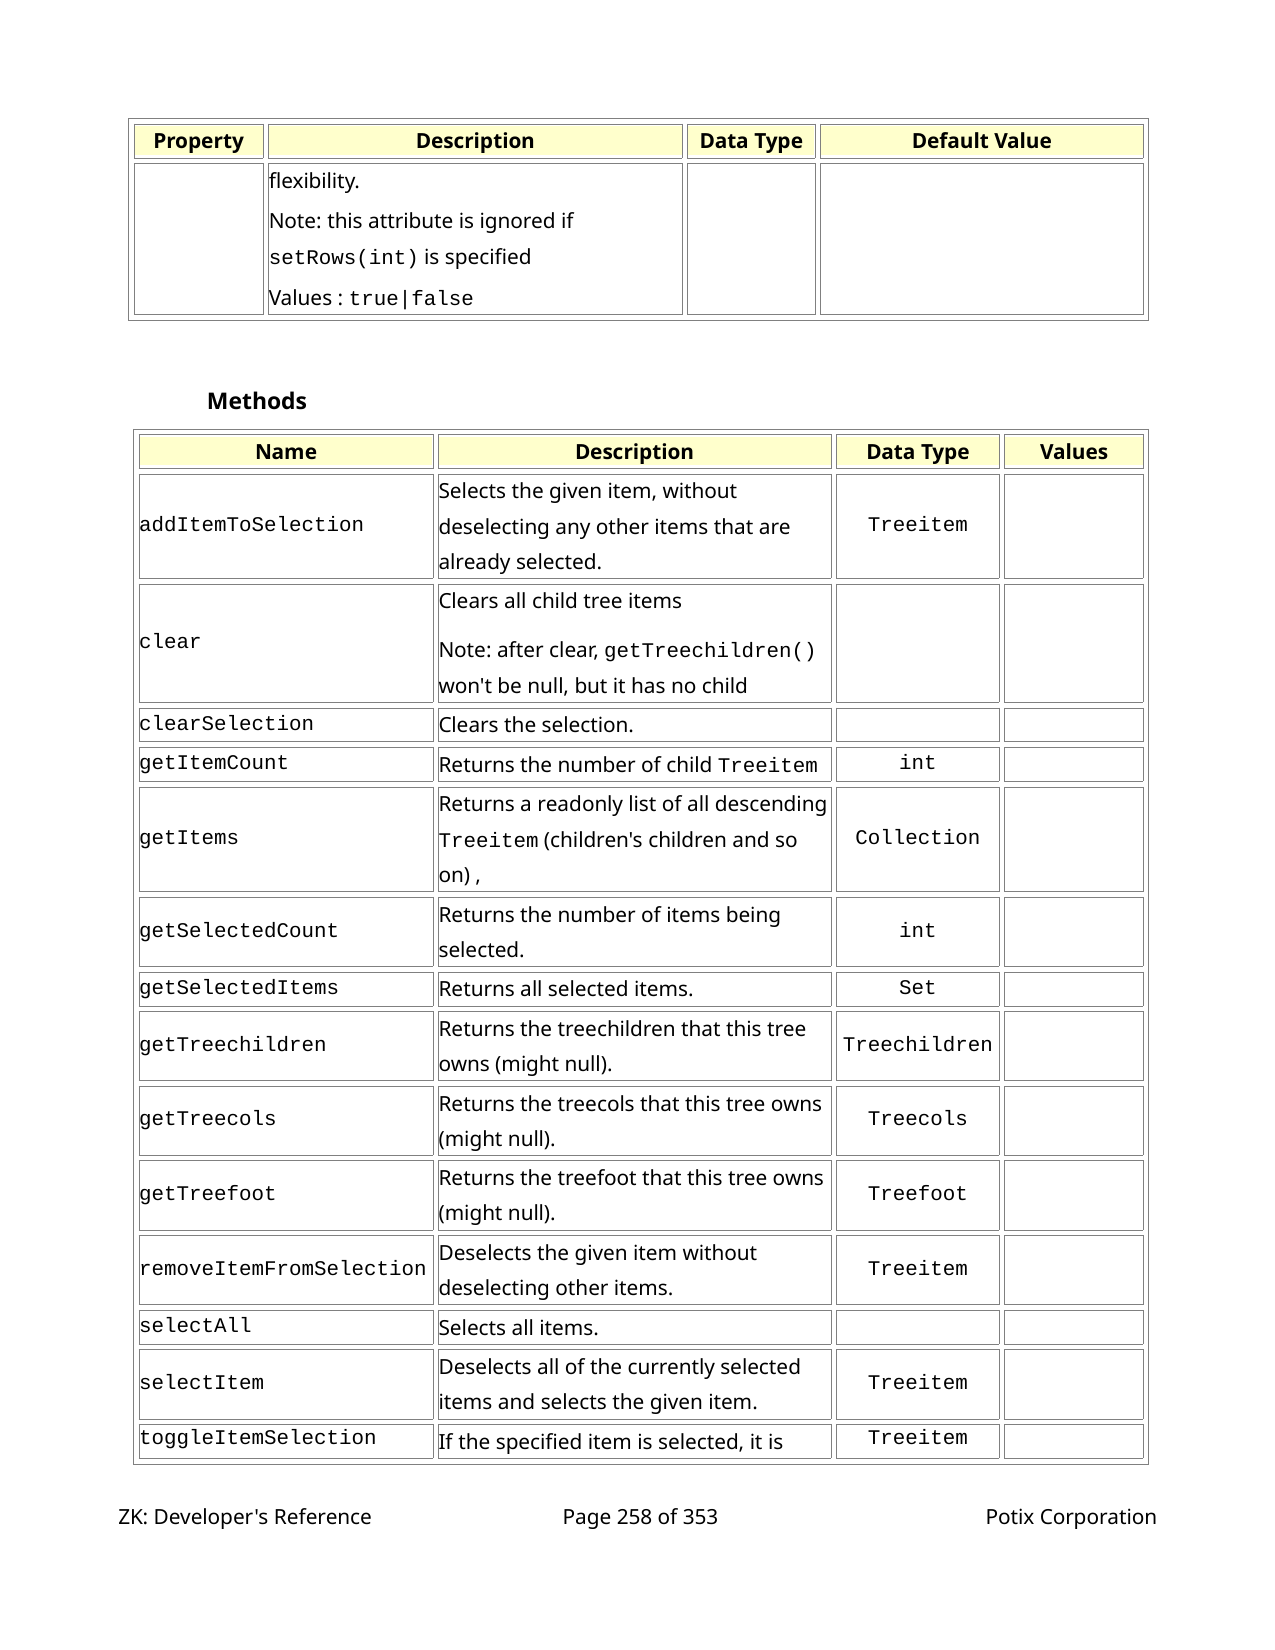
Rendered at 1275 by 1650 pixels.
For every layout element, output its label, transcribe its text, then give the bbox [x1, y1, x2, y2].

table_cell [1002, 1304, 1146, 1344]
table_cell getTreefoot [136, 1155, 435, 1230]
table_cell Clears all child tree items Note: after clear, getTreechildren() won't be null, but it has no child [435, 578, 833, 702]
table_cell Treeitem [834, 1344, 1002, 1418]
table_cell Treeitem [834, 1419, 1002, 1458]
table_cell [818, 158, 1146, 314]
table_cell Deselects all of the currently selected items and selects the given item. [435, 1344, 833, 1418]
table_cell [837, 709, 999, 741]
table_cell Returns the treecols that this tree owns (might null). [435, 1080, 833, 1155]
table_cell [1005, 788, 1143, 891]
table_cell Treecols [834, 1080, 1002, 1155]
table_cell addItemToSelection [136, 468, 435, 578]
table_cell clear [136, 578, 435, 702]
table_cell [834, 702, 1002, 741]
table_cell [1005, 475, 1143, 578]
table_cell [1005, 1087, 1143, 1155]
table_header Data Type [834, 430, 1002, 468]
table_cell Clears the selection. [435, 702, 833, 741]
table_cell [837, 1311, 999, 1344]
table_cell [834, 1304, 1002, 1344]
table_cell Treeitem [834, 1230, 1002, 1304]
subtitle Methods [207, 385, 1157, 416]
table_cell [1002, 578, 1146, 702]
table_cell Returns the number of items being selected. [435, 891, 833, 966]
table_cell [1002, 1006, 1146, 1080]
table_cell [1002, 741, 1146, 781]
table_cell int [834, 741, 1002, 781]
table_cell Set [834, 966, 1002, 1006]
table_cell [1005, 748, 1143, 781]
table_cell Returns a readonly list of all descending Treeitem (children's children and so on) , [435, 781, 833, 891]
table_cell [1005, 1311, 1143, 1344]
table_cell [1002, 966, 1146, 1006]
table_cell getItemCount [136, 741, 435, 781]
table_header Description [435, 430, 833, 468]
table_cell Treefoot [834, 1155, 1002, 1230]
table_cell [1005, 709, 1143, 741]
table_cell [1002, 1344, 1146, 1418]
table_cell clearSelection [136, 702, 435, 741]
table_cell flexibility. Note: this attribute is ignored if setRows(int) is specified Values : true|false [266, 158, 685, 314]
table_cell [131, 158, 266, 314]
table_cell Deselects the given item without deselecting other items. [435, 1230, 833, 1304]
table_cell Returns all selected items. [435, 966, 833, 1006]
table_cell [1002, 1419, 1146, 1458]
table_cell Returns the number of child Treeitem [435, 741, 833, 781]
table_header Values [1002, 430, 1146, 468]
table_header Description [266, 119, 685, 158]
table_cell getSelectedItems [136, 966, 435, 1006]
table_cell Treechildren [834, 1006, 1002, 1080]
table_cell [837, 585, 999, 702]
table_cell [1002, 1155, 1146, 1230]
table_cell removeItemFromSelection [136, 1230, 435, 1304]
table_cell Returns the treechildren that this tree owns (might null). [435, 1006, 833, 1080]
table_header Property [131, 119, 266, 158]
table_cell getSelectedCount [136, 891, 435, 966]
table_header Data Type [685, 119, 817, 158]
table_cell [1002, 702, 1146, 741]
table_cell [1005, 973, 1143, 1006]
table_cell [1002, 891, 1146, 966]
table_cell getTreecols [136, 1080, 435, 1155]
table_cell selectAll [136, 1304, 435, 1344]
table_cell Selects the given item, without deselecting any other items that are already selected. [435, 468, 833, 578]
table_cell int [834, 891, 1002, 966]
table_cell [1005, 1236, 1143, 1304]
table_header Name [136, 430, 435, 468]
table_cell selectItem [136, 1344, 435, 1418]
table_cell [1005, 585, 1143, 702]
table_cell [1005, 1012, 1143, 1080]
table_cell toggleItemSelection [136, 1419, 435, 1458]
table_cell [1005, 1350, 1143, 1418]
table_cell [1002, 781, 1146, 891]
table_cell Returns the treefoot that this tree owns (might null). [435, 1155, 833, 1230]
table_cell getItems [136, 781, 435, 891]
table_header Default Value [818, 119, 1146, 158]
table_cell [1002, 1230, 1146, 1304]
table_cell [1005, 1425, 1143, 1458]
table_cell Treeitem [834, 468, 1002, 578]
table_cell [1002, 468, 1146, 578]
table_cell Selects all items. [435, 1304, 833, 1344]
table_cell [834, 578, 1002, 702]
table_cell [1002, 1080, 1146, 1155]
table_cell [1005, 898, 1143, 966]
table_cell Collection [834, 781, 1002, 891]
table_cell getTreechildren [136, 1006, 435, 1080]
table_cell [1005, 1161, 1143, 1230]
table_cell If the specified item is selected, it is [435, 1419, 833, 1458]
table_cell [685, 158, 817, 314]
